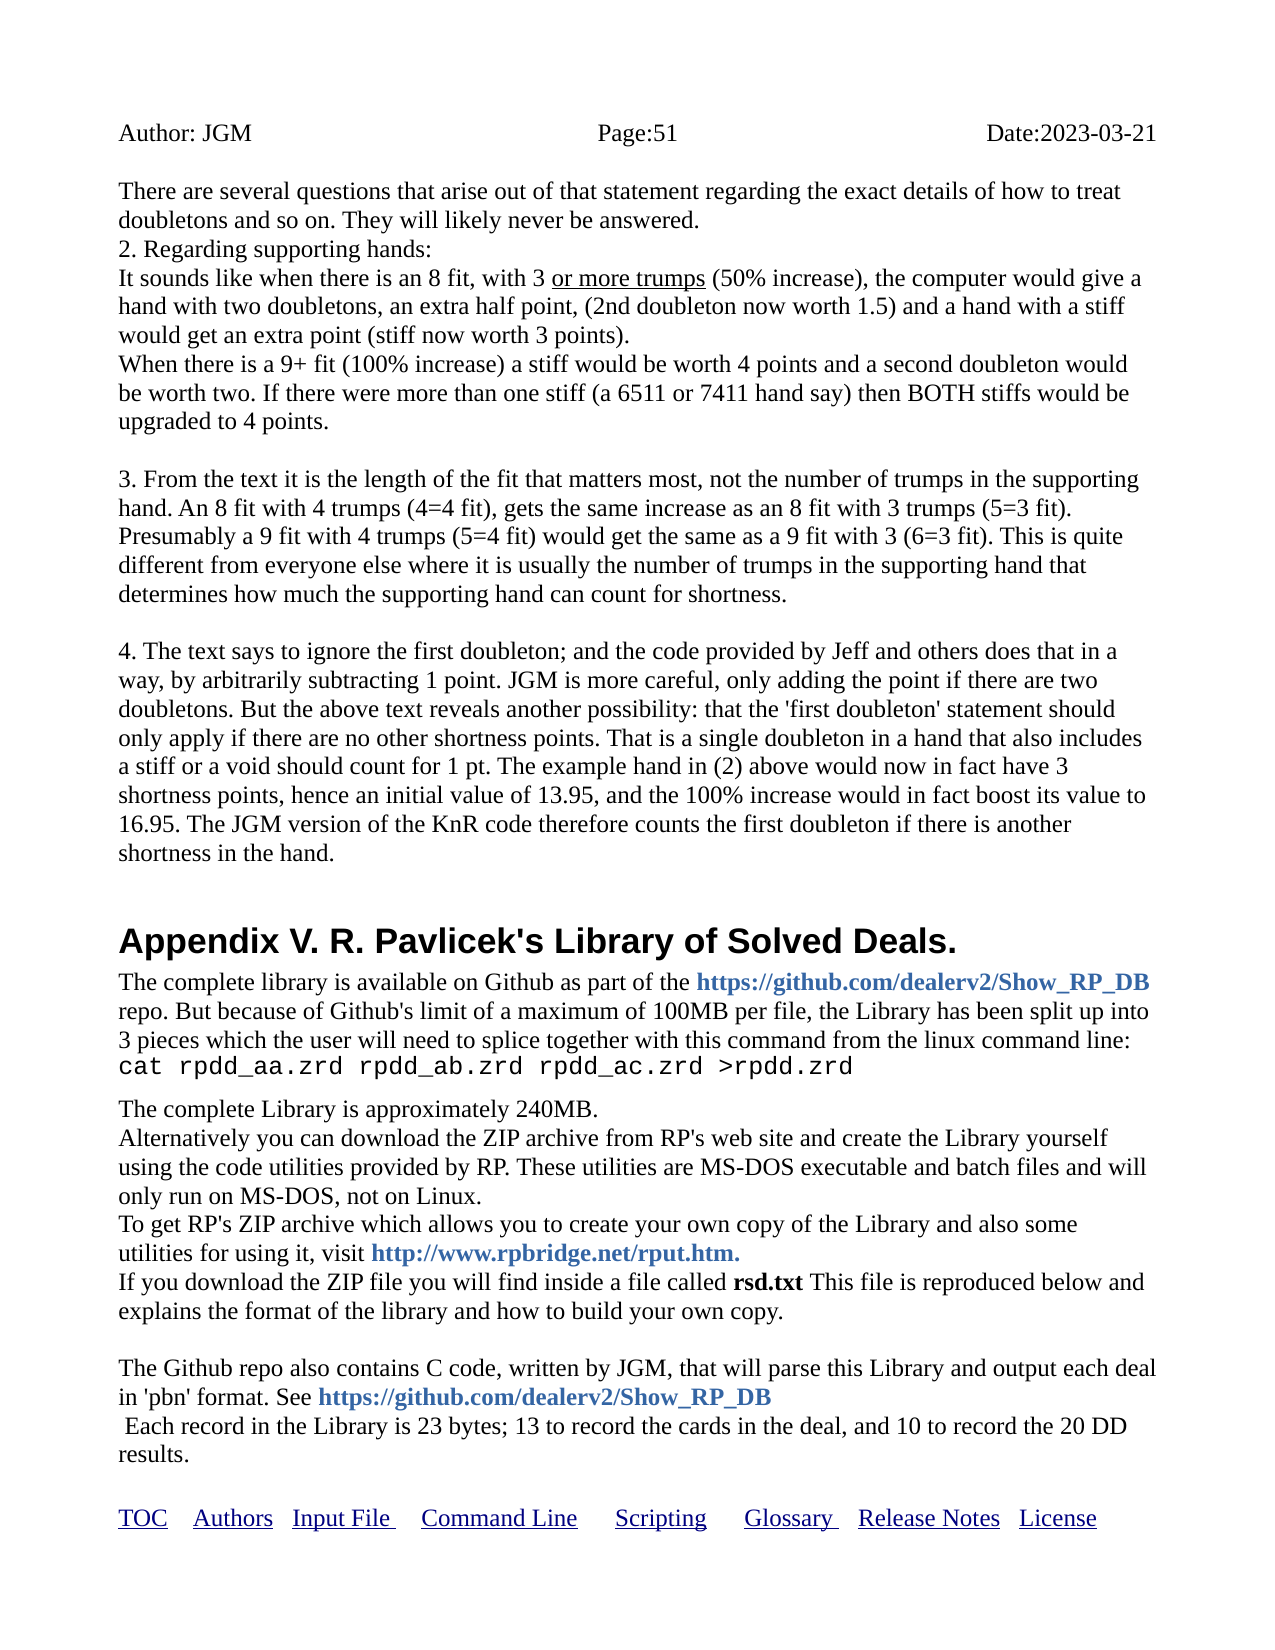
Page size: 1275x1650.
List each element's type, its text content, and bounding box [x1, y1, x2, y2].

text The complete Library is approximately 240MB. [118, 1094, 1157, 1123]
text 4. The text says to ignore the first doubleton; and the code provided by Jeff and others does that in a way, by arbitrarily subtracting 1 point. JGM is more careful, only adding the point if there are two doubletons. But the above text reveals another possibility: that the 'first doubleton' statement should only apply if there are no other shortness points. That is a single doubleton in a hand that also includes a stiff or a void should count for 1 pt. The example hand in (2) above would now in fact have 3 shortness points, hence an initial value of 13.95, and the 100% increase would in fact boost its value to 16.95. The JGM version of the KnR code therefore counts the first doubleton if there is another shortness in the hand. [118, 636, 1157, 866]
text There are several questions that arise out of that statement regarding the exact details of how to treat doubletons and so on. They will likely never be answered. [118, 176, 1157, 234]
text It sounds like when there is an 8 fit, with 3 or more trumps (50% increase), the computer would give a hand with two doubletons, an extra half point, (2nd doubleton now worth 1.5) and a hand with a stiff would get an extra point (stiff now worth 3 points). [118, 263, 1157, 349]
text The complete library is available on Github as part of the https://github.com/dealerv2/Show_RP_DB repo. But because of Github's limit of a maximum of 100MB per file, the Library has been split up into 3 pieces which the user will need to splice together with this command from the linux command line: [118, 967, 1157, 1054]
text 3. From the text it is the length of the fit that matters most, not the number of trumps in the supporting hand. An 8 fit with 4 trumps (4=4 fit), gets the same increase as an 8 fit with 3 trumps (5=3 fit). Presumably a 9 fit with 4 trumps (5=4 fit) would get the same as a 9 fit with 3 (6=3 fit). This is quite different from everyone else where it is usually the number of trumps in the supporting hand that determines how much the supporting hand can count for shortness. [118, 464, 1157, 608]
text If you download the ZIP file you will find inside a file called rsd.txt This file is reproduced below and explains the format of the library and how to build your own copy. [118, 1267, 1157, 1324]
text To get RP's ZIP archive which allows you to create your own copy of the Library and also some utilities for using it, visit http://www.rpbridge.net/rput.htm. [118, 1209, 1157, 1267]
text cat rpdd_aa.zrd rpdd_ab.zrd rpdd_ac.zrd >rpdd.zrd [118, 1054, 1157, 1082]
text Alternatively you can download the ZIP archive from RP's web site and create the Library yourself using the code utilities provided by RP. These utilities are MS-DOS executable and batch files and will only run on MS-DOS, not on Linux. [118, 1123, 1157, 1209]
text The Github repo also contains C code, written by JGM, that will parse this Library and output each deal in 'pbn' format. See https://github.com/dealerv2/Show_RP_DB [118, 1353, 1157, 1411]
subtitle Appendix V. R. Pavlicek's Library of Solved Deals. [118, 921, 1157, 961]
text Each record in the Library is 23 bytes; 13 to record the cards in the deal, and 10 to record the 20 DD results. [118, 1411, 1157, 1468]
text 2. Regarding supporting hands: [118, 234, 1157, 263]
text When there is a 9+ fit (100% increase) a stiff would be worth 4 points and a second doubleton would be worth two. If there were more than one stiff (a 6511 or 7411 hand say) then BOTH stiffs would be upgraded to 4 points. [118, 349, 1157, 435]
